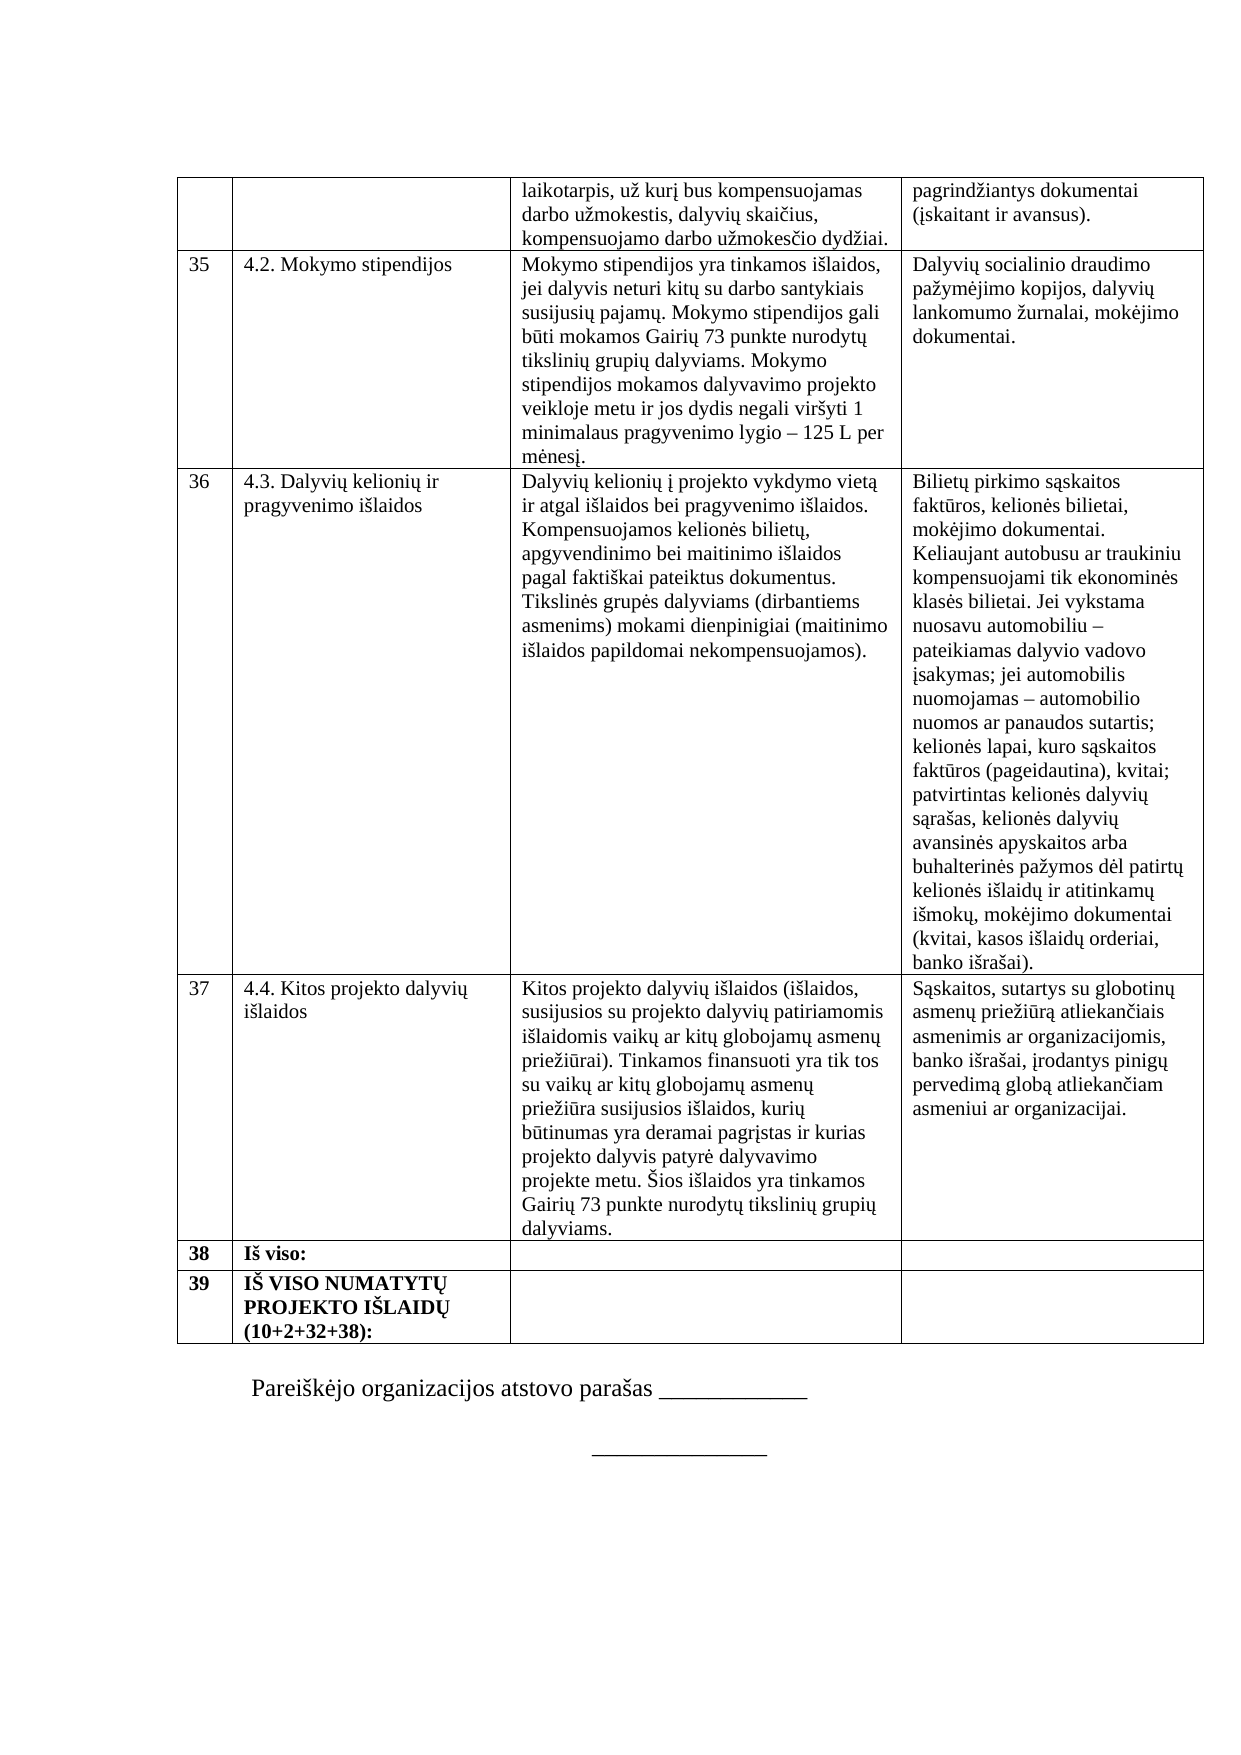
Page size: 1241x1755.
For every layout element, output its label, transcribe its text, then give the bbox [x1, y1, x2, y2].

table_cell Kitos projekto dalyvių išlaidos (išlaidos, susijusios su projekto dalyvių patiriamomis išlaidomis vaikų ar kitų globojamų asmenų priežiūrai). Tinkamos finansuoti yra tik tos su vaikų ar kitų globojamų asmenų priežiūra susijusios išlaidos, kurių būtinumas yra deramai pagrįstas ir kurias projekto dalyvis patyrė dalyvavimo projekte metu. Šios išlaidos yra tinkamos Gairių 73 punkte nurodytų tikslinių grupių dalyviams. [511, 975, 901, 1240]
table_cell 37 [178, 975, 232, 1240]
table_cell 35 [178, 251, 232, 468]
table_cell [178, 178, 232, 250]
table_cell Dalyvių socialinio draudimo pažymėjimo kopijos, dalyvių lankomumo žurnalai, mokėjimo dokumentai. [902, 251, 1203, 468]
table_cell [902, 1241, 1203, 1270]
table_cell [511, 1241, 901, 1270]
table_cell [902, 1271, 1203, 1343]
table_cell Mokymo stipendijos yra tinkamos išlaidos, jei dalyvis neturi kitų su darbo santykiais susijusių pajamų. Mokymo stipendijos gali būti mokamos Gairių 73 punkte nurodytų tikslinių grupių dalyviams. Mokymo stipendijos mokamos dalyvavimo projekto veikloje metu ir jos dydis negali viršyti 1 minimalaus pragyvenimo lygio – 125 L per mėnesį. [511, 251, 901, 468]
table_cell pagrindžiantys dokumentai (įskaitant ir avansus). [902, 178, 1203, 250]
table_cell 4.2. Mokymo stipendijos [233, 251, 510, 468]
table_cell Sąskaitos, sutartys su globotinų asmenų priežiūrą atliekančiais asmenimis ar organizacijomis, banko išrašai, įrodantys pinigų pervedimą globą atliekančiam asmeniui ar organizacijai. [902, 975, 1203, 1240]
table_cell [233, 178, 510, 250]
table_cell 36 [178, 469, 232, 974]
table_cell [511, 1271, 901, 1343]
table_cell 4.3. Dalyvių kelionių ir pragyvenimo išlaidos [233, 469, 510, 974]
table_cell 39 [178, 1271, 232, 1343]
table_cell Bilietų pirkimo sąskaitos faktūros, kelionės bilietai, mokėjimo dokumentai. Keliaujant autobusu ar traukiniu kompensuojami tik ekonominės klasės bilietai. Jei vykstama nuosavu automobiliu – pateikiamas dalyvio vadovo įsakymas; jei automobilis nuomojamas – automobilio nuomos ar panaudos sutartis; kelionės lapai, kuro sąskaitos faktūros (pageidautina), kvitai; patvirtintas kelionės dalyvių sąrašas, kelionės dalyvių avansinės apyskaitos arba buhalterinės pažymos dėl patirtų kelionės išlaidų ir atitinkamų išmokų, mokėjimo dokumentai (kvitai, kasos išlaidų orderiai, banko išrašai). [902, 469, 1203, 974]
table_cell Iš viso: [233, 1241, 510, 1270]
text ______________ [177, 1430, 1181, 1459]
table_cell 38 [178, 1241, 232, 1270]
table_cell 4.4. Kitos projekto dalyvių išlaidos [233, 975, 510, 1240]
table_cell laikotarpis, už kurį bus kompensuojamas darbo užmokestis, dalyvių skaičius, kompensuojamo darbo užmokesčio dydžiai. [511, 178, 901, 250]
text Pareiškėjo organizacijos atstovo parašas [177, 1373, 1181, 1402]
table_cell Dalyvių kelionių į projekto vykdymo vietą ir atgal išlaidos bei pragyvenimo išlaidos. Kompensuojamos kelionės bilietų, apgyvendinimo bei maitinimo išlaidos pagal faktiškai pateiktus dokumentus. Tikslinės grupės dalyviams (dirbantiems asmenims) mokami dienpinigiai (maitinimo išlaidos papildomai nekompensuojamos). [511, 469, 901, 974]
table_cell IŠ VISO NUMATYTŲ PROJEKTO IŠLAIDŲ (10+2+32+38): [233, 1271, 510, 1343]
